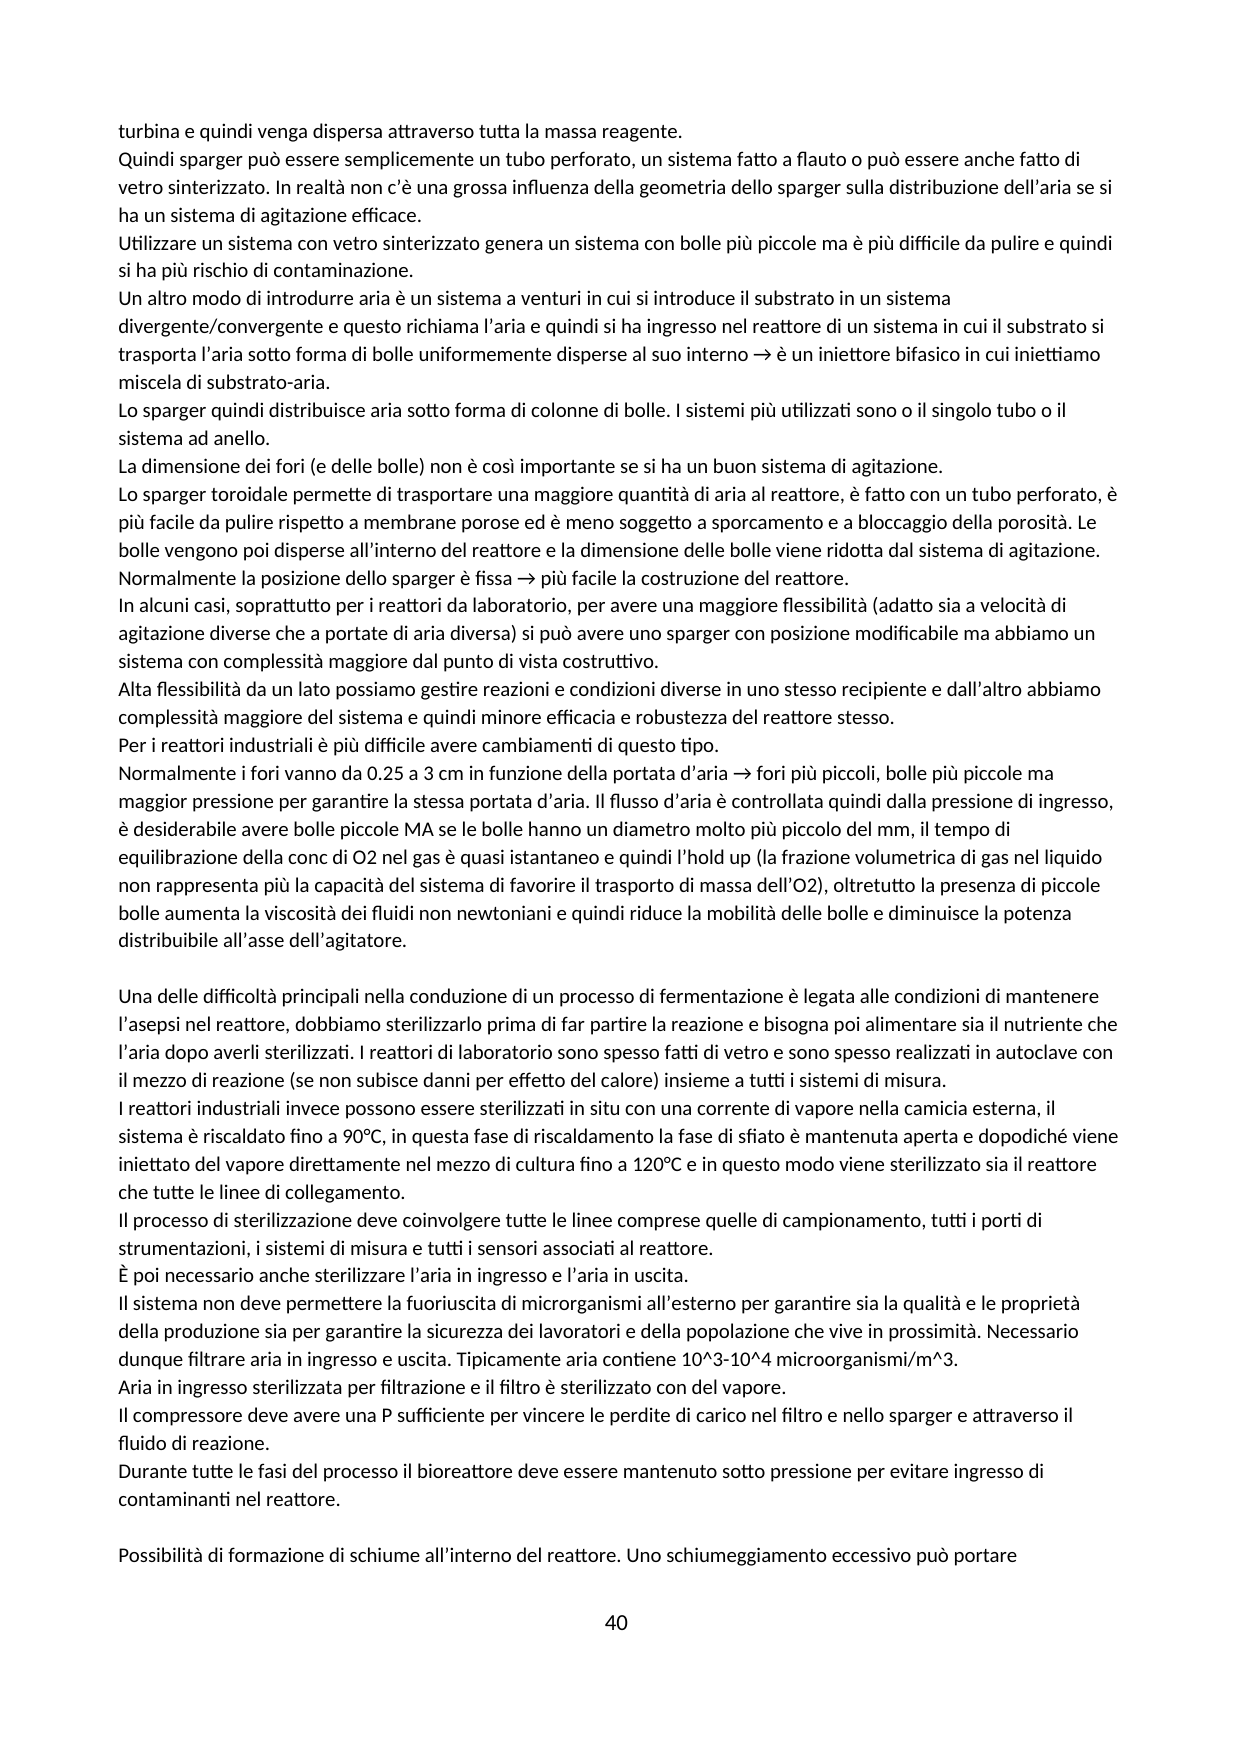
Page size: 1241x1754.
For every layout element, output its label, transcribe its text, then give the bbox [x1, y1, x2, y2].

text È poi necessario anche sterilizzare l’aria in ingresso e l’aria in uscita. Il sistema non deve permettere la fuoriuscita di microrganismi all’esterno per garantire sia la qualità e le proprietà della produzione sia per garantire la sicurezza dei lavoratori e della popolazione che vive in prossimità. Necessario dunque filtrare aria in ingresso e uscita. Tipicamente aria contiene 10^3-10^4 microorganismi/m^3. Aria in ingresso sterilizzata per filtrazione e il filtro è sterilizzato con del vapore. Il compressore deve avere una P sufficiente per vincere le perdite di carico nel filtro e nello sparger e attraverso il fluido di reazione. Durante tutte le fasi del processo il bioreattore deve essere mantenuto sotto pressione per evitare ingresso di contaminanti nel reattore. Possibilità di formazione di schiume all’interno del reattore. Uno schiumeggiamento eccessivo può portare [118, 1263, 1124, 1567]
text turbina e quindi venga dispersa attraverso tutta la massa reagente. Quindi sparger può essere semplicemente un tubo perforato, un sistema fatto a flauto o può essere anche fatto di vetro sinterizzato. In realtà non c’è una grossa influenza della geometria dello sparger sulla distribuzione dell’aria se si ha un sistema di agitazione efficace. Utilizzare un sistema con vetro sinterizzato genera un sistema con bolle più piccole ma è più difficile da pulire e quindi si ha più rischio di contaminazione. Un altro modo di introdurre aria è un sistema a venturi in cui si introduce il substrato in un sistema divergente/convergente e questo richiama l’aria e quindi si ha ingresso nel reattore di un sistema in cui il substrato si trasporta l’aria sotto forma di bolle uniformemente disperse al suo interno → è un iniettore bifasico in cui iniettiamo miscela di substrato-aria. Lo sparger quindi distribuisce aria sotto forma di colonne di bolle. I sistemi più utilizzati sono o il singolo tubo o il sistema ad anello. La dimensione dei fori (e delle bolle) non è così importante se si ha un buon sistema di agitazione. Lo sparger toroidale permette di trasportare una maggiore quantità di aria al reattore, è fatto con un tubo perforato, è più facile da pulire rispetto a membrane porose ed è meno soggetto a sporcamento e a bloccaggio della porosità. Le bolle vengono poi disperse all’interno del reattore e la dimensione delle bolle viene ridotta dal sistema di agitazione. [118, 118, 1124, 562]
text In alcuni casi, soprattutto per i reattori da laboratorio, per avere una maggiore flessibilità (adatto sia a velocità di agitazione diverse che a portate di aria diversa) si può avere uno sparger con posizione modificabile ma abbiamo un sistema con complessità maggiore dal punto di vista costruttivo. Alta flessibilità da un lato possiamo gestire reazioni e condizioni diverse in uno stesso recipiente e dall’altro abbiamo complessità maggiore del sistema e quindi minore efficacia e robustezza del reattore stesso. Per i reattori industriali è più difficile avere cambiamenti di questo tipo. Normalmente i fori vanno da 0.25 a 3 cm in funzione della portata d’aria → fori più piccoli, bolle più piccole ma maggior pressione per garantire la stessa portata d’aria. Il flusso d’aria è controllata quindi dalla pressione di ingresso, è desiderabile avere bolle piccole MA se le bolle hanno un diametro molto più piccolo del mm, il tempo di equilibrazione della conc di O2 nel gas è quasi istantaneo e quindi l’hold up (la frazione volumetrica di gas nel liquido non rappresenta più la capacità del sistema di favorire il trasporto di massa dell’O2), oltretutto la presenza di piccole bolle aumenta la viscosità dei fluidi non newtoniani e quindi riduce la mobilità delle bolle e diminuisce la potenza distribuibile all’asse dell’agitatore. Una delle difficoltà principali nella conduzione di un processo di fermentazione è legata alle condizioni di mantenere l’asepsi nel reattore, dobbiamo sterilizzarlo prima di far partire la reazione e bisogna poi alimentare sia il nutriente che l’aria dopo averli sterilizzati. I reattori di laboratorio sono spesso fatti di vetro e sono spesso realizzati in autoclave con il mezzo di reazione (se non subisce danni per effetto del calore) insieme a tutti i sistemi di misura. I reattori industriali invece possono essere sterilizzati in situ con una corrente di vapore nella camicia esterna, il sistema è riscaldato fino a 90°C, in questa fase di riscaldamento la fase di sfiato è mantenuta aperta e dopodiché viene iniettato del vapore direttamente nel mezzo di cultura fino a 120°C e in questo modo viene sterilizzato sia il reattore che tutte le linee di collegamento. Il processo di sterilizzazione deve coinvolgere tutte le linee comprese quelle di campionamento, tutti i porti di strumentazioni, i sistemi di misura e tutti i sensori associati al reattore. [118, 593, 1124, 1260]
text Normalmente la posizione dello sparger è fissa → più facile la costruzione del reattore. [118, 565, 1124, 590]
